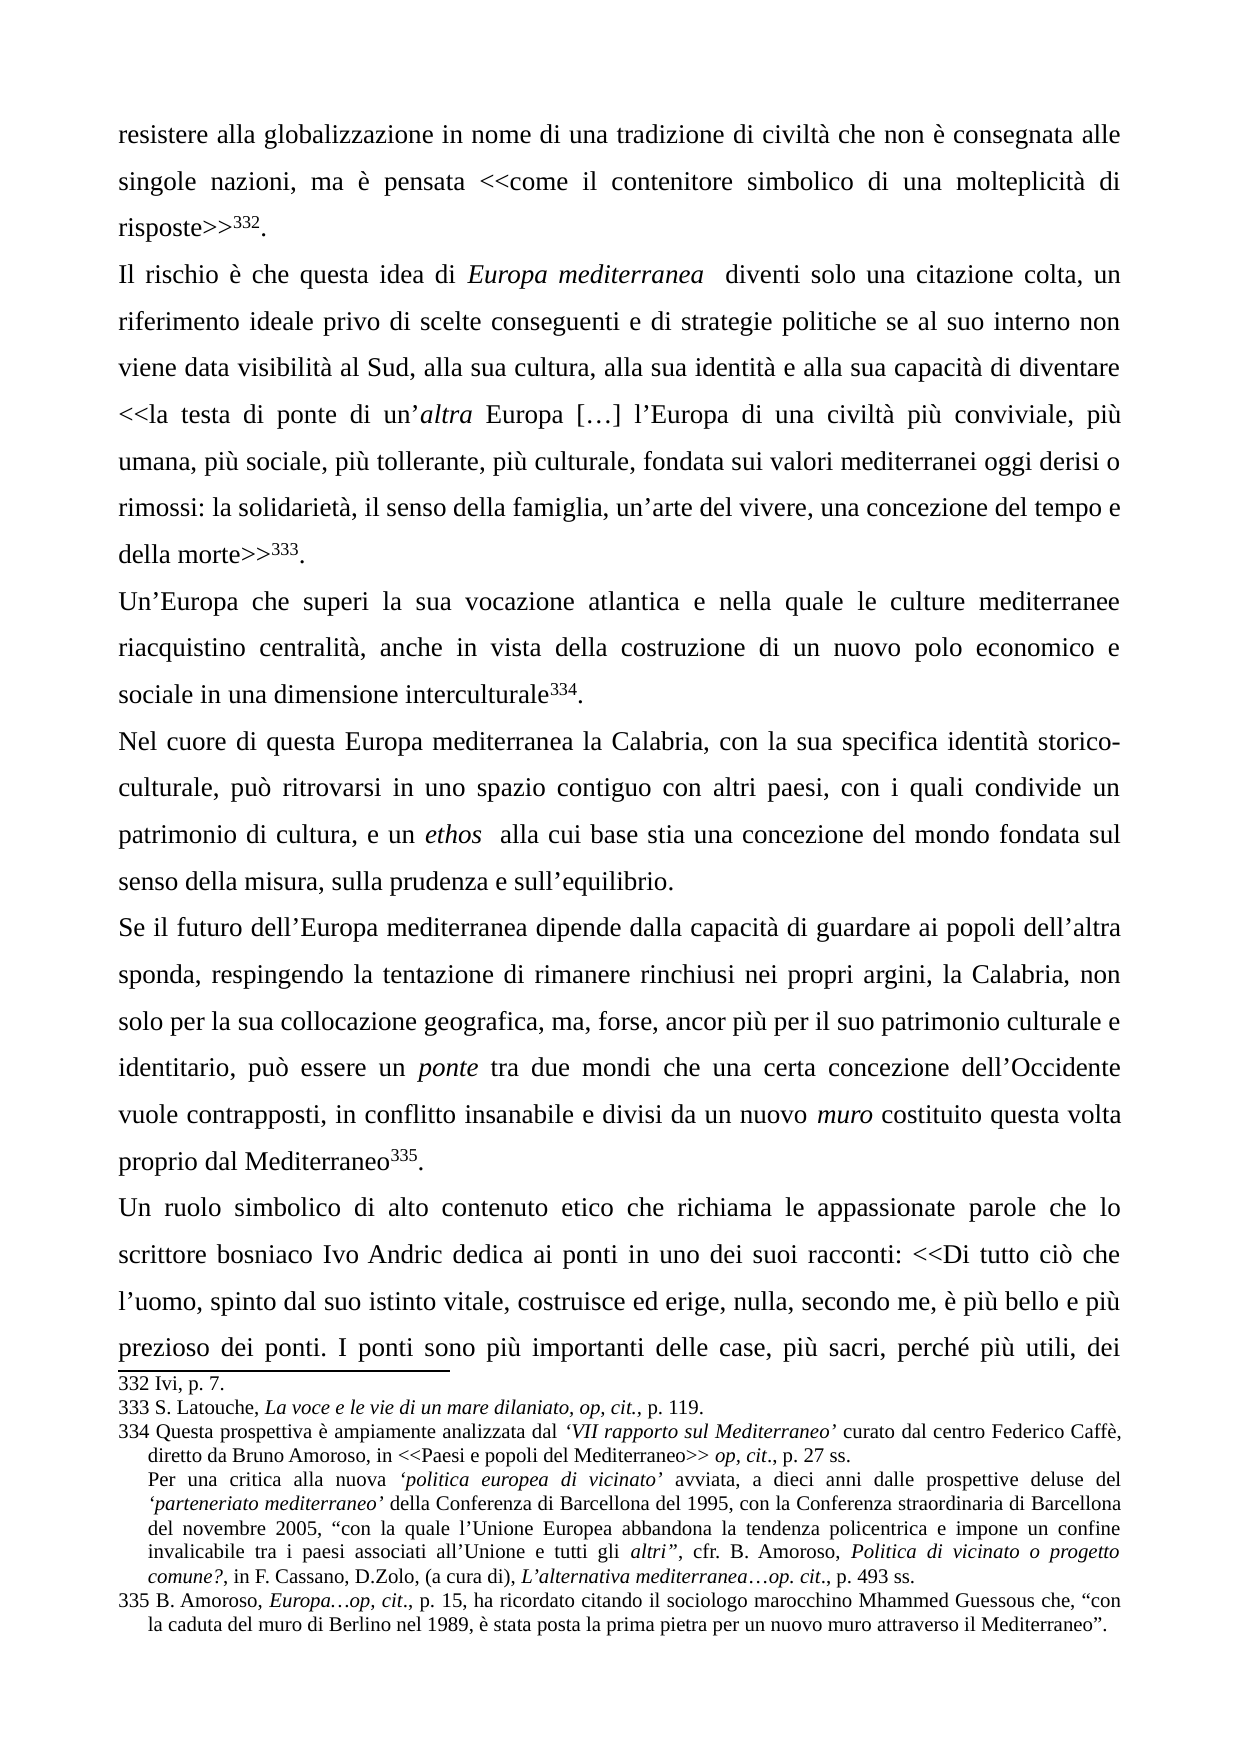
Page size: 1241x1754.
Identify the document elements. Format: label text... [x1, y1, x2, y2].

text Il rischio è che questa idea di Europa mediterranea diventi solo una citazione colta, un riferimento ideale privo di scelte conseguenti e di strategie politiche se al suo interno non viene data visibilità al Sud, alla sua cultura, alla sua identità e alla sua capacità di diventare <<la testa di ponte di un’altra Europa […] l’Europa di una civiltà più conviviale, più umana, più sociale, più tollerante, più culturale, fondata sui valori mediterranei oggi derisi o rimossi: la solidarietà, il senso della famiglia, un’arte del vivere, una concezione del tempo e della morte>>. [118, 258, 1122, 569]
text Per una critica alla nuova ‘politica europea di vicinato’ avviata, a dieci anni dalle prospettive deluse del ‘parteneriato mediterraneo’ della Conferenza di Barcellona del 1995, con la Conferenza straordinaria di Barcellona del novembre 2005, “con la quale l’Unione Europea abbandona la tendenza policentrica e impone un confine invalicabile tra i paesi associati all’Unione e tutti gli altri”, cfr. B. Amoroso, Politica di vicinato o progetto comune?, in F. Cassano, D.Zolo, (a cura di), L’alternativa mediterranea…op. cit., p. 493 ss. [118, 1467, 1122, 1588]
text Questa prospettiva è ampiamente analizzata dal ‘VII rapporto sul Mediterraneo’ curato dal centro Federico Caffè, diretto da Bruno Amoroso, in <<Paesi e popoli del Mediterraneo>> op, cit., p. 27 ss. [118, 1419, 1122, 1467]
text S. Latouche, La voce e le vie di un mare dilaniato, op, cit., p. 119. [118, 1395, 1122, 1419]
text Ivi, p. 7. [118, 1371, 1122, 1395]
text Un ruolo simbolico di alto contenuto etico che richiama le appassionate parole che lo scrittore bosniaco Ivo Andric dedica ai ponti in uno dei suoi racconti: <<Di tutto ciò che l’uomo, spinto dal suo istinto vitale, costruisce ed erige, nulla, secondo me, è più bello e più prezioso dei ponti. I ponti sono più importanti delle case, più sacri, perché più utili, dei [118, 1191, 1122, 1363]
text Un’Europa che superi la sua vocazione atlantica e nella quale le culture mediterranee riacquistino centralità, anche in vista della costruzione di un nuovo polo economico e sociale in una dimensione interculturale. [118, 585, 1122, 709]
text Nel cuore di questa Europa mediterranea la Calabria, con la sua specifica identità storico-culturale, può ritrovarsi in uno spazio contiguo con altri paesi, con i quali condivide un patrimonio di cultura, e un ethos alla cui base stia una concezione del mondo fondata sul senso della misura, sulla prudenza e sull’equilibrio. [118, 725, 1122, 896]
text resistere alla globalizzazione in nome di una tradizione di civiltà che non è consegnata alle singole nazioni, ma è pensata <<come il contenitore simbolico di una molteplicità di risposte>>. [118, 118, 1122, 243]
text Se il futuro dell’Europa mediterranea dipende dalla capacità di guardare ai popoli dell’altra sponda, respingendo la tentazione di rimanere rinchiusi nei propri argini, la Calabria, non solo per la sua collocazione geografica, ma, forse, ancor più per il suo patrimonio culturale e identitario, può essere un ponte tra due mondi che una certa concezione dell’Occidente vuole contrapposti, in conflitto insanabile e divisi da un nuovo muro costituito questa volta proprio dal Mediterraneo. [118, 911, 1122, 1176]
text B. Amoroso, Europa…op, cit., p. 15, ha ricordato citando il sociologo marocchino Mhammed Guessous che, “con la caduta del muro di Berlino nel 1989, è stata posta la prima pietra per un nuovo muro attraverso il Mediterraneo”. [118, 1588, 1122, 1636]
